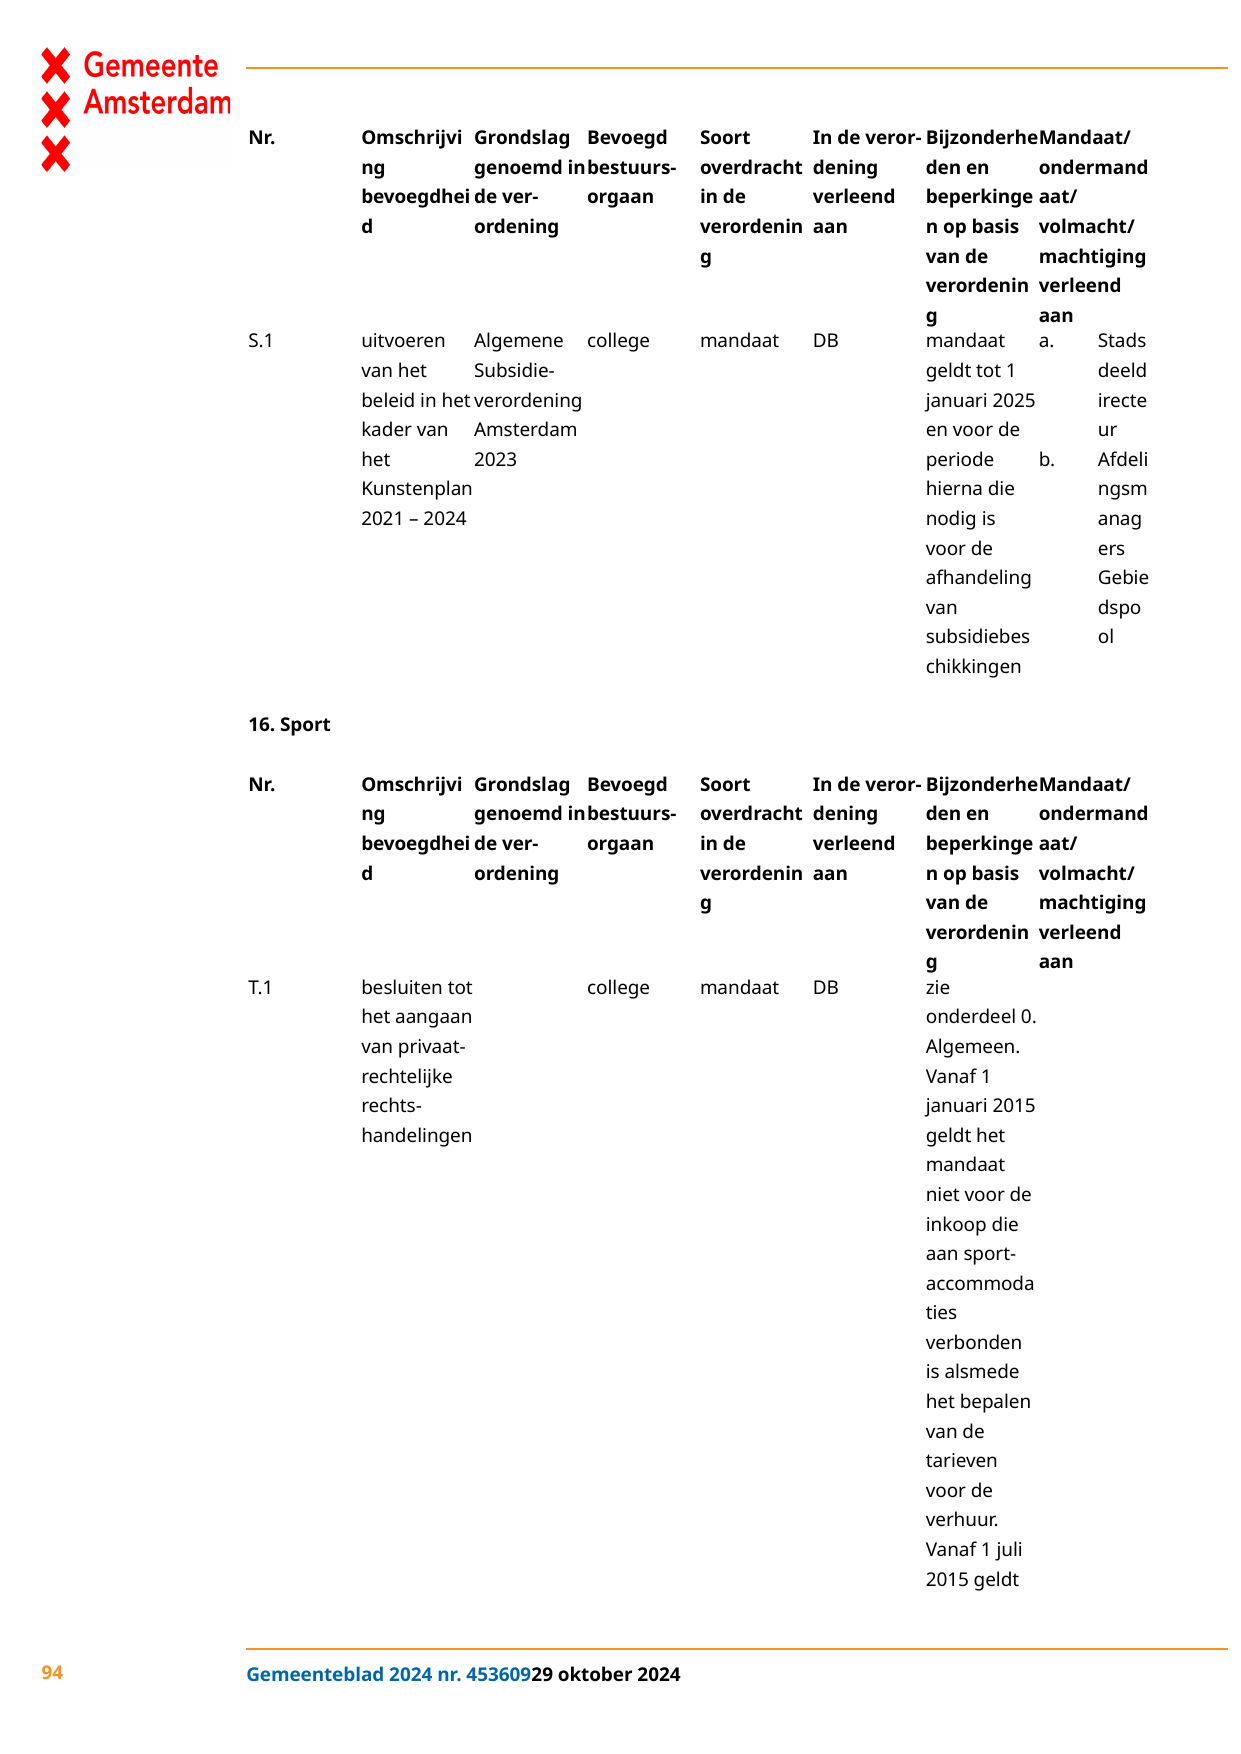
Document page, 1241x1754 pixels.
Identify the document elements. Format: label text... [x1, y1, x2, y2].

table_cell [474, 974, 587, 1592]
table_cell [1039, 974, 1152, 1592]
table_header Soort overdracht in de verordening [700, 125, 813, 328]
table_header Mandaat/ondermandaat/ volmacht/machtiging verleend aan [1039, 771, 1152, 974]
table_header Nr. [248, 125, 361, 328]
table_cell zie onderdeel 0. Algemeen. Vanaf 1 januari 2015 geldt het mandaat niet voor de inkoop die aan sport-accommodaties verbonden is alsmede het bepalen van de tarieven voor de verhuur. Vanaf 1 juli 2015 geldt [926, 974, 1038, 1592]
table_header Bevoegd bestuurs-orgaan [587, 125, 700, 328]
picture [41, 47, 231, 172]
table_header Omschrijving bevoegdheid [361, 771, 474, 974]
table_header Grondslag genoemd in de ver-ordening [474, 125, 587, 328]
table_header In de veror-dening verleend aan [813, 771, 926, 974]
table_cell DB [813, 328, 926, 679]
table_cell uitvoeren van het beleid in het kader van het Kunstenplan 2021 – 2024 [361, 328, 474, 679]
table_header Grondslag genoemd in de ver-ordening [474, 771, 587, 974]
table_cell S.1 [248, 328, 361, 679]
table_header Nr. [248, 771, 361, 974]
table_cell mandaat [700, 974, 813, 1592]
table_header In de veror-dening verleend aan [813, 125, 926, 328]
table_cell mandaat [700, 328, 813, 679]
table_header Bijzonderheden en beperkingen op basis van de verordening [926, 125, 1038, 328]
table_cell college [587, 974, 700, 1592]
table_header Soort overdracht in de verordening [700, 771, 813, 974]
table_cell mandaat geldt tot 1 januari 2025 en voor de periode hierna die nodig is voor de afhandeling van subsidiebeschikkingen [926, 328, 1038, 679]
table_cell Stadsdeeldirecteur Afdelingsmanagers Gebiedspool [1039, 328, 1152, 679]
table_header Bijzonderheden en beperkingen op basis van de verordening [926, 771, 1038, 974]
table_cell Algemene Subsidie-verordening Amsterdam 2023 [474, 328, 587, 679]
text 16. Sport [248, 712, 1152, 737]
table_cell T.1 [248, 974, 361, 1592]
table_cell college [587, 328, 700, 679]
table_header Omschrijving bevoegdheid [361, 125, 474, 328]
table_cell DB [813, 974, 926, 1592]
table_header Mandaat/ondermandaat/ volmacht/machtiging verleend aan [1039, 125, 1152, 328]
table_cell besluiten tot het aangaan van privaat-rechtelijke rechts-handelingen [361, 974, 474, 1592]
table_header Bevoegd bestuurs-orgaan [587, 771, 700, 974]
